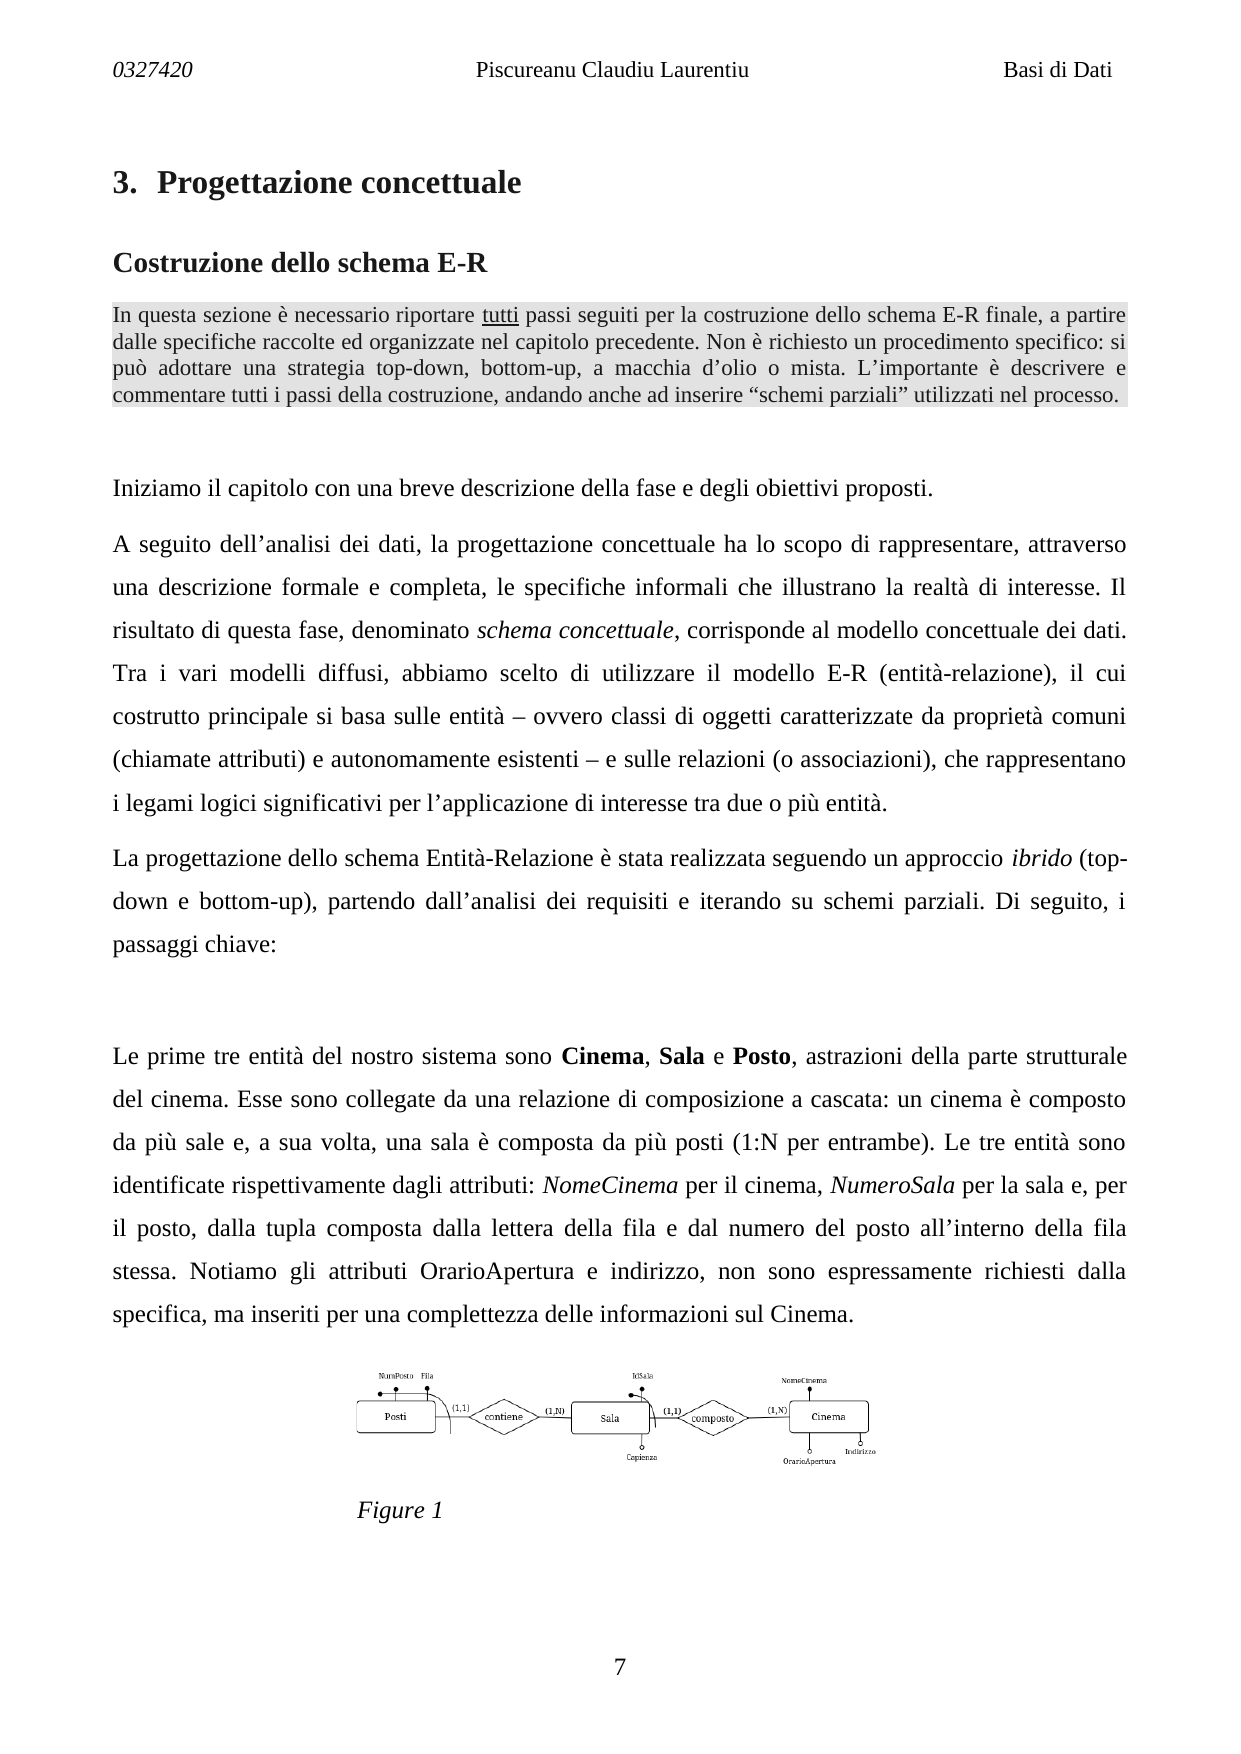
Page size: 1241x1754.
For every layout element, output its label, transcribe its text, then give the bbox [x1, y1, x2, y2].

text In questa sezione è necessario riportare tutti passi seguiti per la costruzione dello schema E-R finale, a partire dalle specifiche raccolte ed organizzate nel capitolo precedente. Non è richiesto un procedimento specifico: si può adottare una strategia top-down, bottom-up, a macchia d’olio o mista. L’importante è descrivere e commentare tutti i passi della costruzione, andando anche ad inserire “schemi parziali” utilizzati nel processo. [112, 302, 1128, 407]
picture [356, 1367, 884, 1469]
text La progettazione dello schema Entità-Relazione è stata realizzata seguendo un approccio ibrido (top-down e bottom-up), partendo dall’analisi dei requisiti e iterando su schemi parziali. Di seguito, i passaggi chiave: [112, 843, 1128, 958]
text Iniziamo il capitolo con una breve descrizione della fase e degli obiettivi proposti. [112, 473, 1128, 502]
subtitle Costruzione dello schema E-R [112, 245, 1128, 278]
subtitle Progettazione concettuale [112, 162, 1128, 201]
text Figure 1 [357, 1469, 883, 1524]
text Le prime tre entità del nostro sistema sono Cinema, Sala e Posto, astrazioni della parte strutturale del cinema. Esse sono collegate da una relazione di composizione a cascata: un cinema è composto da più sale e, a sua volta, una sala è composta da più posti (1:N per entrambe). Le tre entità sono identificate rispettivamente dagli attributi: NomeCinema per il cinema, NumeroSala per la sala e, per il posto, dalla tupla composta dalla lettera della fila e dal numero del posto all’interno della fila stessa. Notiamo gli attributi OrarioApertura e indirizzo, non sono espressamente richiesti dalla specifica, ma inseriti per una complettezza delle informazioni sul Cinema. [112, 1041, 1128, 1328]
text A seguito dell’analisi dei dati, la progettazione concettuale ha lo scopo di rappresentare, attraverso una descrizione formale e completa, le specifiche informali che illustrano la realtà di interesse. Il risultato di questa fase, denominato schema concettuale, corrisponde al modello concettuale dei dati. Tra i vari modelli diffusi, abbiamo scelto di utilizzare il modello E-R (entità-relazione), il cui costrutto principale si basa sulle entità – ovvero classi di oggetti caratterizzate da proprietà comuni (chiamate attributi) e autonomamente esistenti – e sulle relazioni (o associazioni), che rappresentano i legami logici significativi per l’applicazione di interesse tra due o più entità. [112, 529, 1128, 816]
